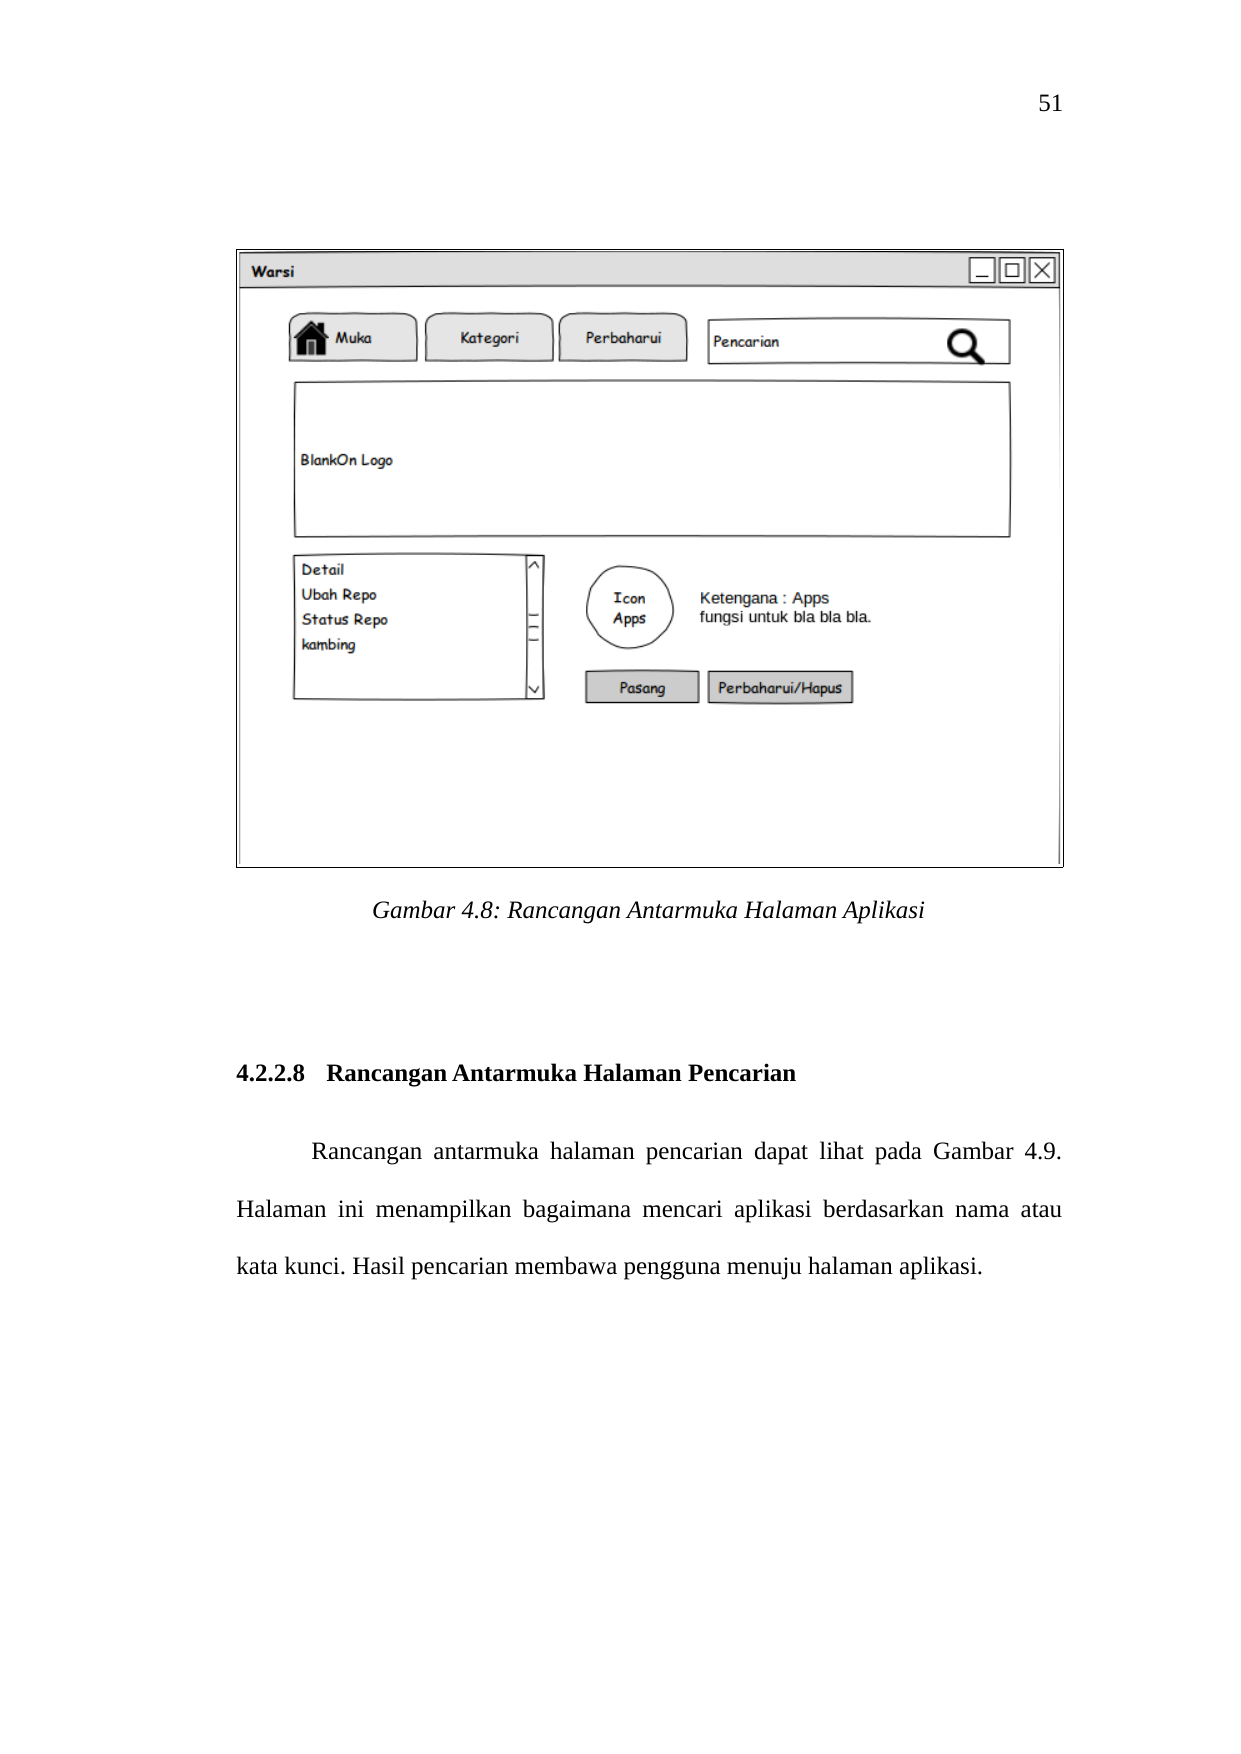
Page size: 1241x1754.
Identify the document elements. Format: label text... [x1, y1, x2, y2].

text Rancangan antarmuka halaman pencarian dapat lihat pada Gambar 4.9. Halaman ini menampilkan bagaimana mencari aplikasi berdasarkan nama atau kata kunci. Hasil pencarian membawa pengguna menuju halaman aplikasi. [236, 1136, 1063, 1280]
picture [239, 251, 1060, 864]
subtitle Rancangan Antarmuka Halaman Pencarian [236, 1058, 1063, 1087]
text Gambar 4.8: Rancangan Antarmuka Halaman Aplikasi [236, 868, 1063, 924]
text [237, 250, 1063, 867]
